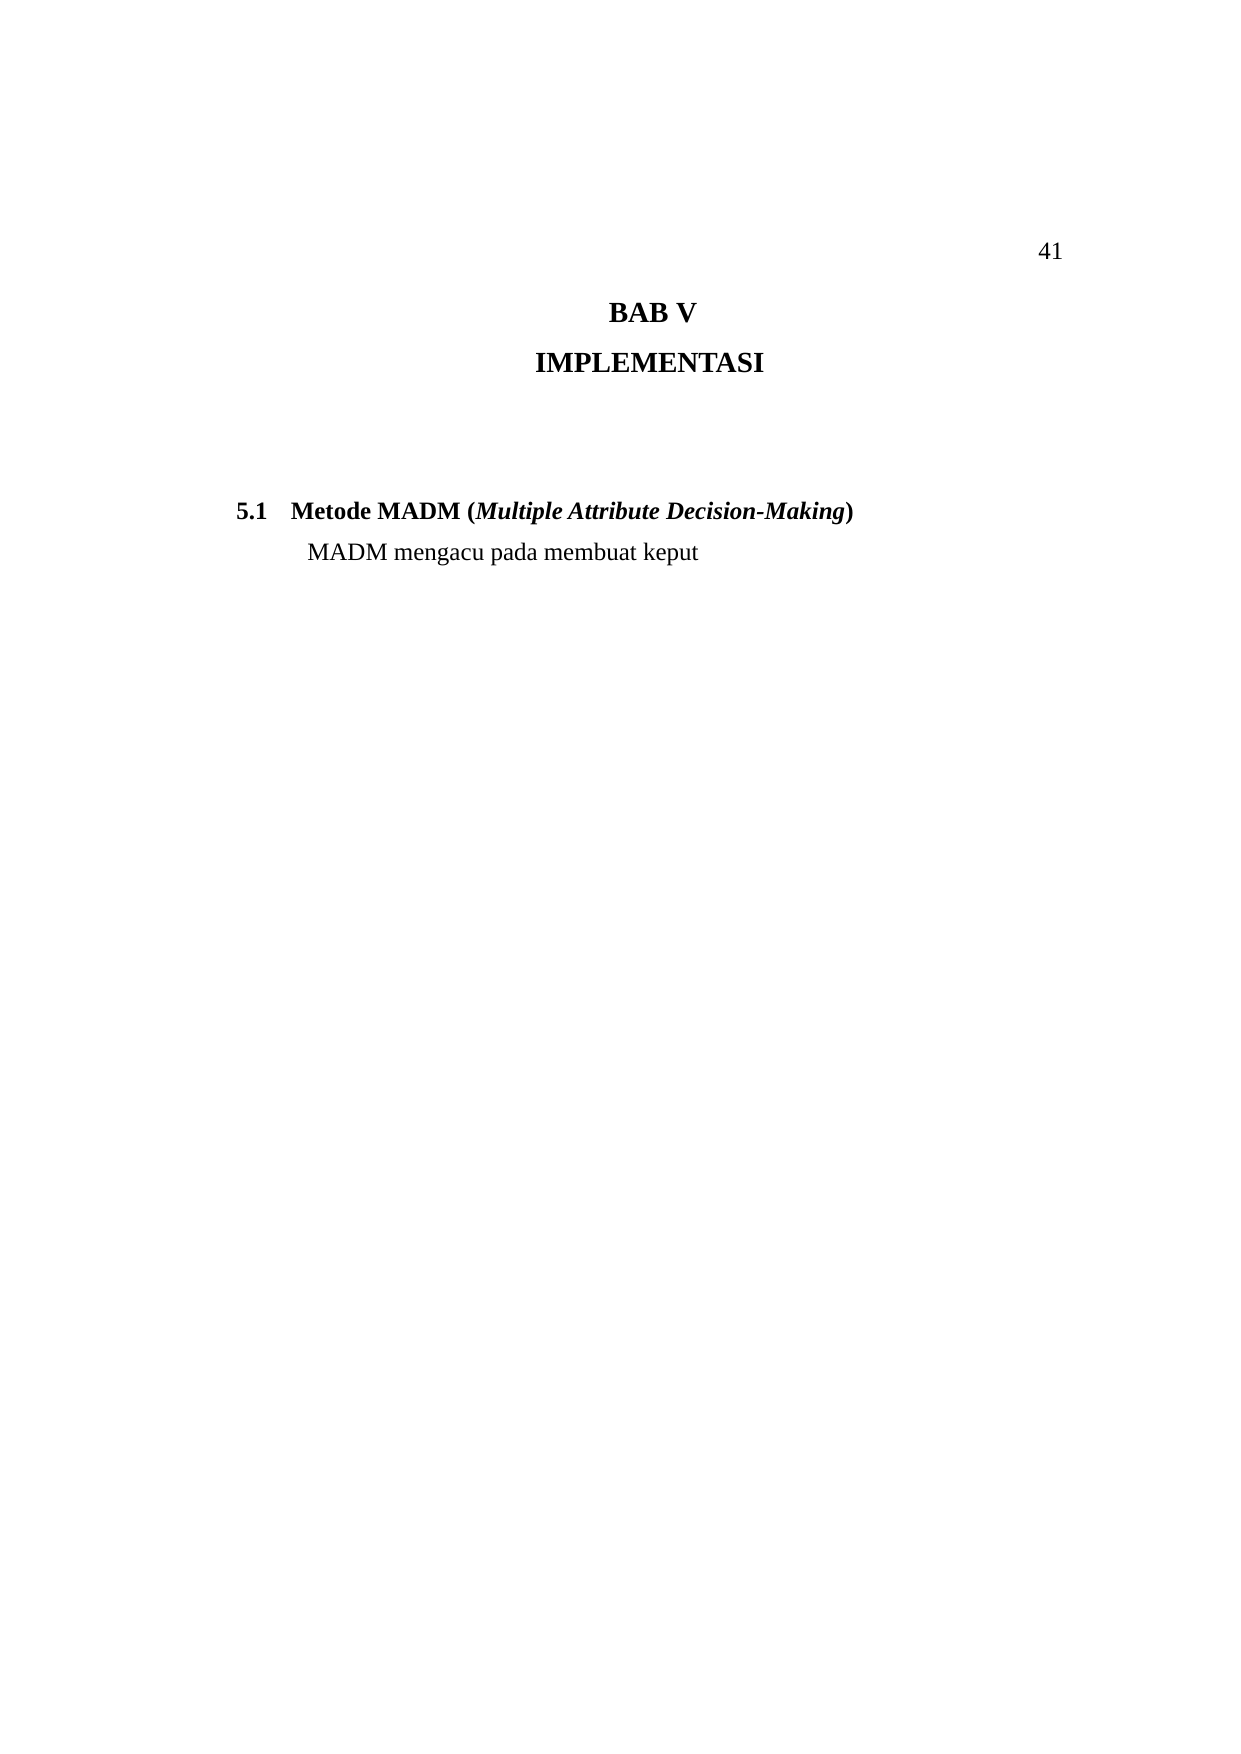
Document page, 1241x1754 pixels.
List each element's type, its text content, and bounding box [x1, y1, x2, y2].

subtitle Metode MADM (Multiple Attribute Decision-Making) [236, 496, 1063, 525]
text MADM mengacu pada membuat keput [236, 537, 1063, 565]
subtitle Bab V IMPLEMENTASI [236, 295, 1063, 379]
